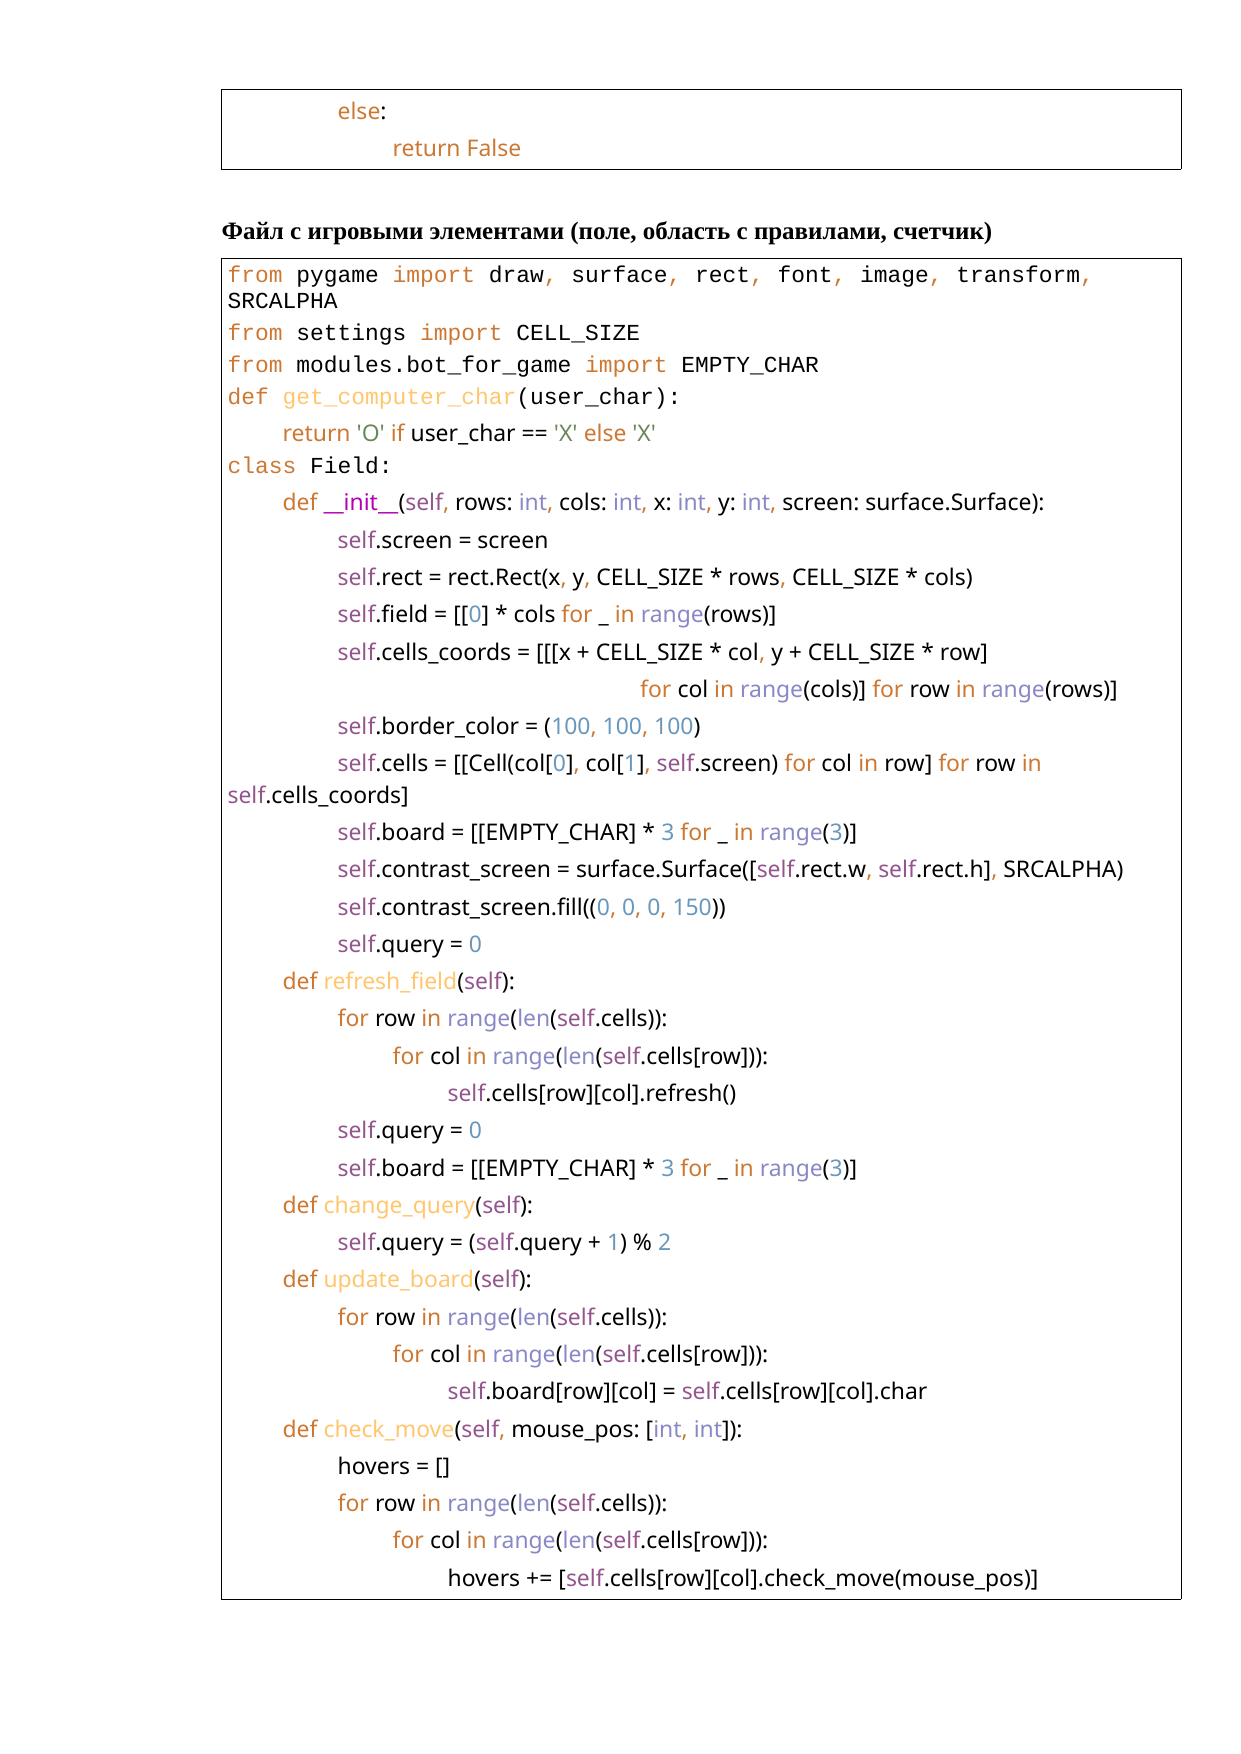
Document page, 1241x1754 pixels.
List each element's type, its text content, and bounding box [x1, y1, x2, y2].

text from pygame import draw, surface, rect, font, image, transform, SRCALPHA [222, 259, 1181, 316]
text def __init__(self, rows: int, cols: int, x: int, y: int, screen: surface.Surface): [222, 480, 1181, 518]
text class Field: [222, 448, 1181, 480]
text for row in range(len(self.cells)): [222, 1295, 1181, 1332]
text self.query = 0 [222, 1108, 1181, 1146]
text return 'O' if user_char == 'X' else 'X' [222, 411, 1181, 448]
text for row in range(len(self.cells)): [222, 996, 1181, 1034]
text self.cells_coords = [[[x + CELL_SIZE * col, y + CELL_SIZE * row] [222, 629, 1181, 667]
text self.cells = [[Cell(col[0], col[1], self.screen) for col in row] for row in self.cells_coords] [222, 741, 1181, 810]
text self.query = (self.query + 1) % 2 [222, 1220, 1181, 1257]
text self.contrast_screen.fill((0, 0, 0, 150)) [222, 884, 1181, 922]
text self.rect = rect.Rect(x, y, CELL_SIZE * rows, CELL_SIZE * cols) [222, 555, 1181, 592]
text return False [222, 126, 1181, 169]
text self.cells[row][col].refresh() [222, 1071, 1181, 1108]
text hovers += [self.cells[row][col].check_move(mouse_pos)] [222, 1556, 1181, 1599]
text for col in range(len(self.cells[row])): [222, 1518, 1181, 1556]
text else: [222, 90, 1181, 126]
text self.border_color = (100, 100, 100) [222, 704, 1181, 741]
text self.board[row][col] = self.cells[row][col].char [222, 1369, 1181, 1407]
text for col in range(len(self.cells[row])): [222, 1034, 1181, 1071]
text self.field = [[0] * cols for _ in range(rows)] [222, 592, 1181, 629]
text from modules.bot_for_game import EMPTY_CHAR [222, 347, 1181, 379]
text self.board = [[EMPTY_CHAR] * 3 for _ in range(3)] [222, 1146, 1181, 1183]
text def refresh_field(self): [222, 959, 1181, 996]
text self.query = 0 [222, 922, 1181, 959]
text self.board = [[EMPTY_CHAR] * 3 for _ in range(3)] [222, 810, 1181, 847]
text self.screen = screen [222, 518, 1181, 555]
text self.contrast_screen = surface.Surface([self.rect.w, self.rect.h], SRCALPHA) [222, 847, 1181, 884]
text def get_computer_char(user_char): [222, 379, 1181, 411]
text from settings import CELL_SIZE [222, 316, 1181, 347]
text for row in range(len(self.cells)): [222, 1481, 1181, 1518]
text def change_query(self): [222, 1183, 1181, 1220]
text def check_move(self, mouse_pos: [int, int]): [222, 1407, 1181, 1444]
text Файл с игровыми элементами (поле, область с правилами, счетчик) [148, 216, 1181, 245]
text for col in range(cols)] for row in range(rows)] [222, 667, 1181, 704]
text for col in range(len(self.cells[row])): [222, 1332, 1181, 1369]
text def update_board(self): [222, 1257, 1181, 1295]
text hovers = [] [222, 1444, 1181, 1481]
